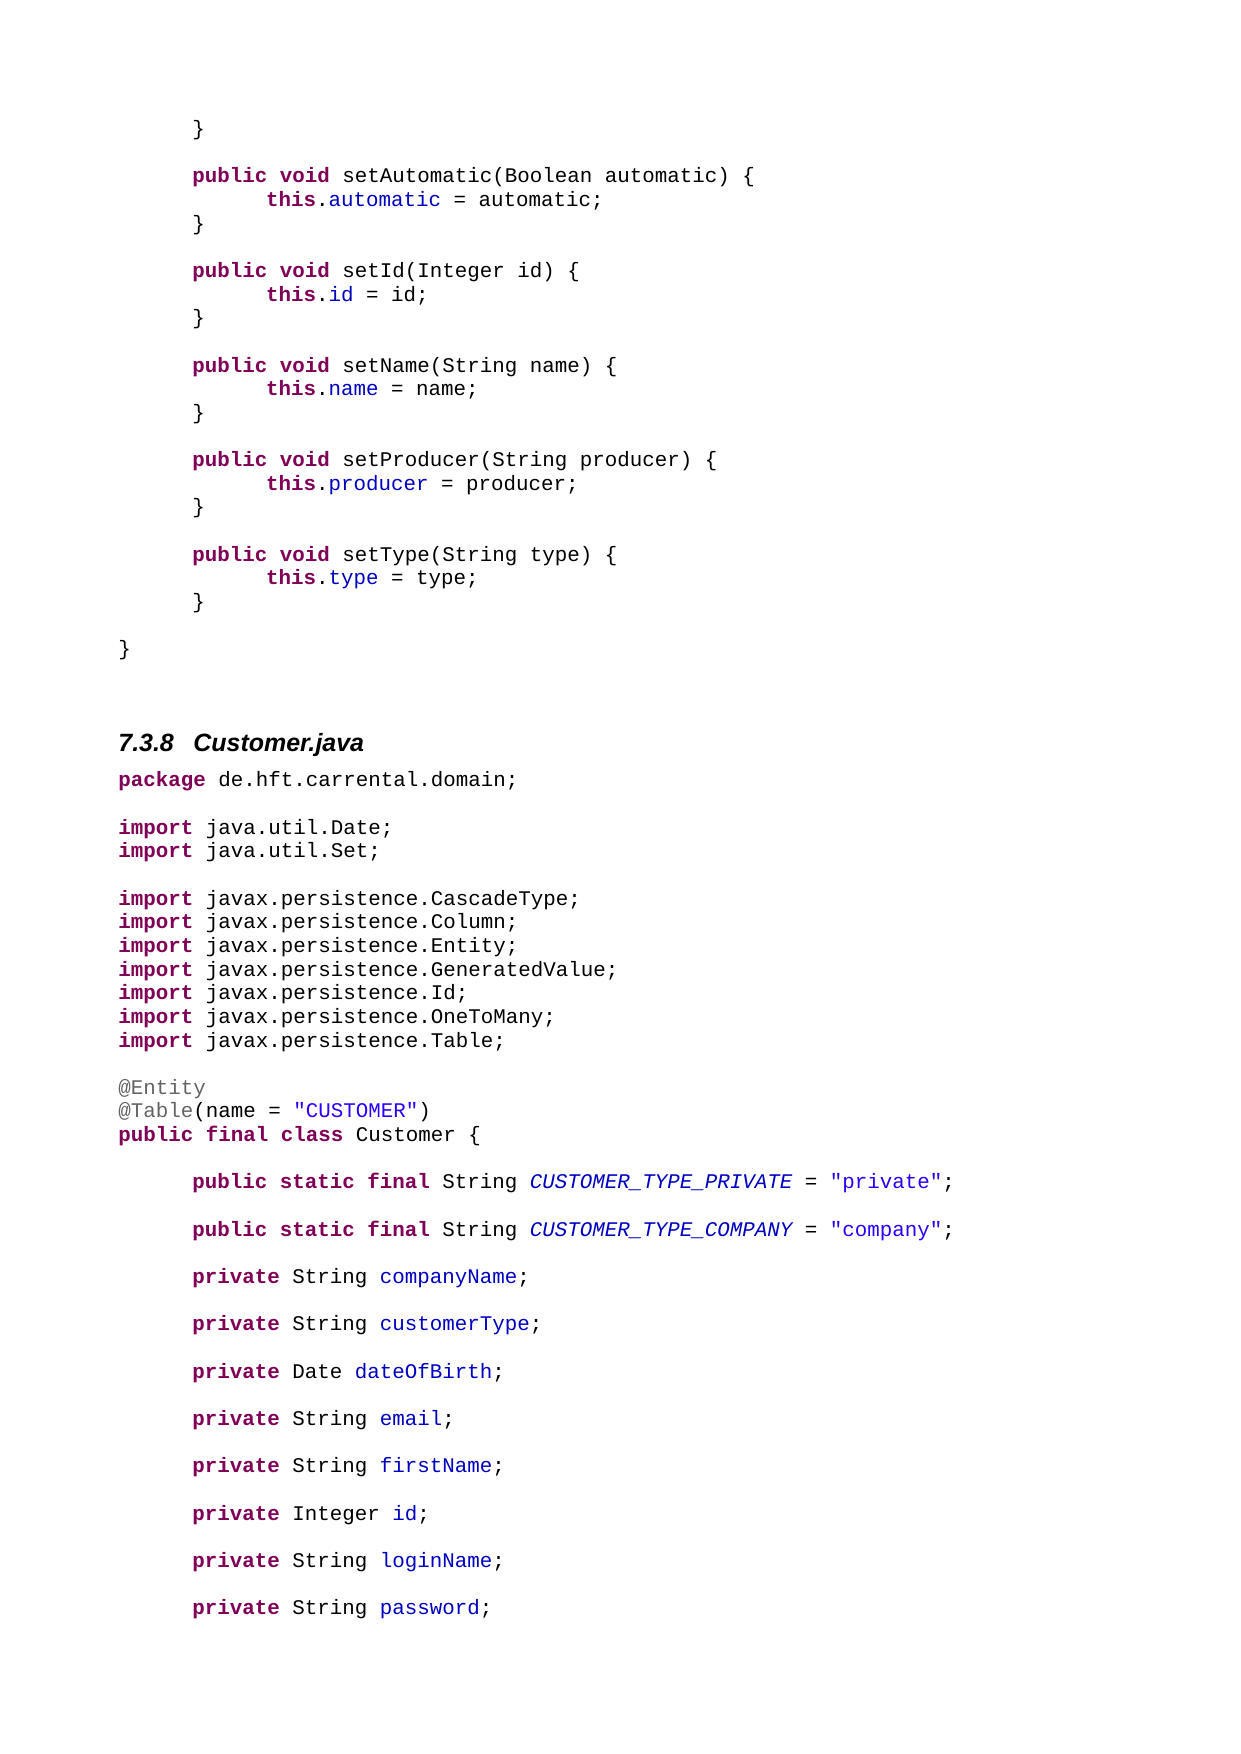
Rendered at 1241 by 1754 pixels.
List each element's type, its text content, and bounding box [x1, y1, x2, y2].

text private String password; [118, 1597, 1122, 1621]
text import java.util.Set; [118, 840, 1122, 864]
text import java.util.Date; [118, 817, 1122, 840]
text package de.hft.carrental.domain; [118, 769, 1122, 793]
text import javax.persistence.Entity; [118, 935, 1122, 959]
text } [118, 402, 1122, 426]
text } [118, 213, 1122, 236]
text private Date dateOfBirth; [118, 1361, 1122, 1384]
text @Entity [118, 1077, 1122, 1101]
text this.automatic = automatic; [118, 189, 1122, 213]
text } [118, 591, 1122, 615]
text import javax.persistence.Column; [118, 911, 1122, 935]
text public void setAutomatic(Boolean automatic) { [118, 165, 1122, 189]
text this.type = type; [118, 567, 1122, 591]
text this.name = name; [118, 378, 1122, 402]
text private String loginName; [118, 1550, 1122, 1573]
text import javax.persistence.GeneratedValue; [118, 959, 1122, 982]
text this.id = id; [118, 284, 1122, 307]
text import javax.persistence.Table; [118, 1029, 1122, 1053]
subtitle Customer.java [118, 728, 1122, 757]
text import javax.persistence.OneToMany; [118, 1006, 1122, 1029]
text private String companyName; [118, 1266, 1122, 1290]
text } [118, 638, 1122, 662]
text } [118, 118, 1122, 142]
text private String email; [118, 1408, 1122, 1432]
text public void setName(String name) { [118, 354, 1122, 378]
text public static final String CUSTOMER_TYPE_PRIVATE = "private"; [118, 1171, 1122, 1195]
text private Integer id; [118, 1502, 1122, 1526]
text } [118, 307, 1122, 331]
text public final class Customer { [118, 1124, 1122, 1148]
text public void setType(String type) { [118, 544, 1122, 567]
text public static final String CUSTOMER_TYPE_COMPANY = "company"; [118, 1219, 1122, 1242]
text this.producer = producer; [118, 473, 1122, 496]
text import javax.persistence.CascadeType; [118, 888, 1122, 911]
text public void setProducer(String producer) { [118, 449, 1122, 473]
text import javax.persistence.Id; [118, 982, 1122, 1006]
text } [118, 496, 1122, 520]
text private String firstName; [118, 1455, 1122, 1479]
text public void setId(Integer id) { [118, 260, 1122, 284]
text @Table(name = "CUSTOMER") [118, 1101, 1122, 1124]
text private String customerType; [118, 1313, 1122, 1337]
